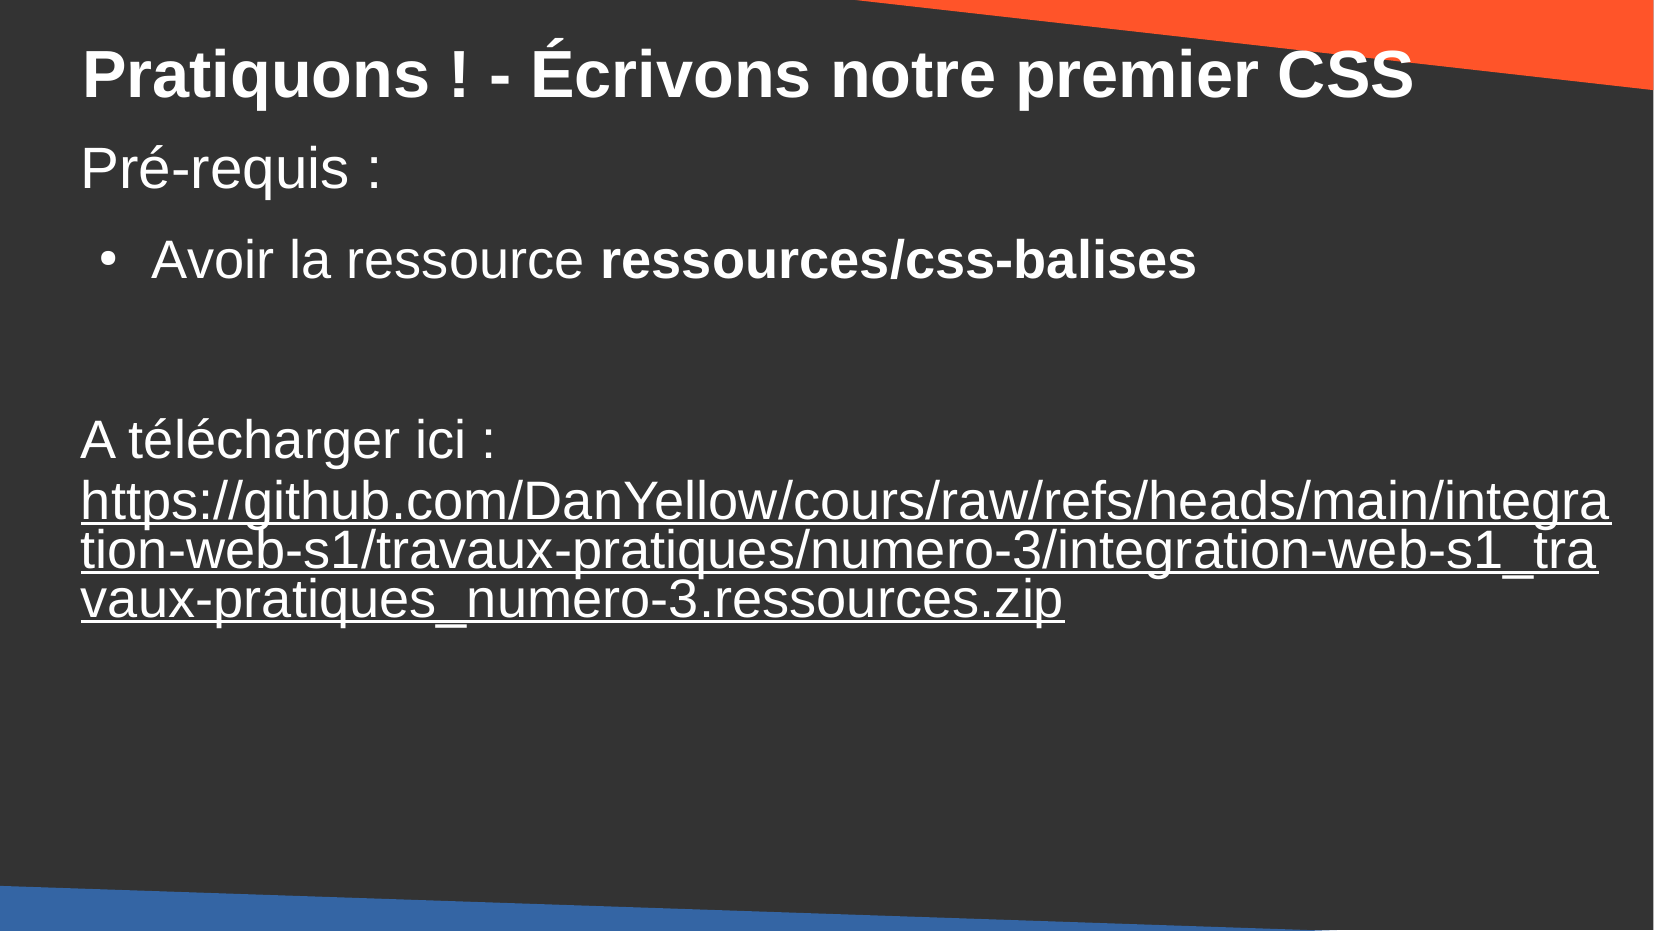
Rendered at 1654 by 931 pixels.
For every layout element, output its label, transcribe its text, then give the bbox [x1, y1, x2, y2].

list Pré-requis : Avoir la ressource ressources/css-balises A télécharger ici : https://github.com/DanYellow/cours/raw/refs/heads/main/integration-web-s1/travaux-pratiques/numero-3/integration-web-s1_travaux-pratiques_numero-3.ressources.zip [80, 135, 1620, 721]
text_box [0, 885, 1337, 931]
text_box [855, 0, 1654, 91]
title Pratiquons ! - Écrivons notre premier CSS [82, 37, 1571, 114]
